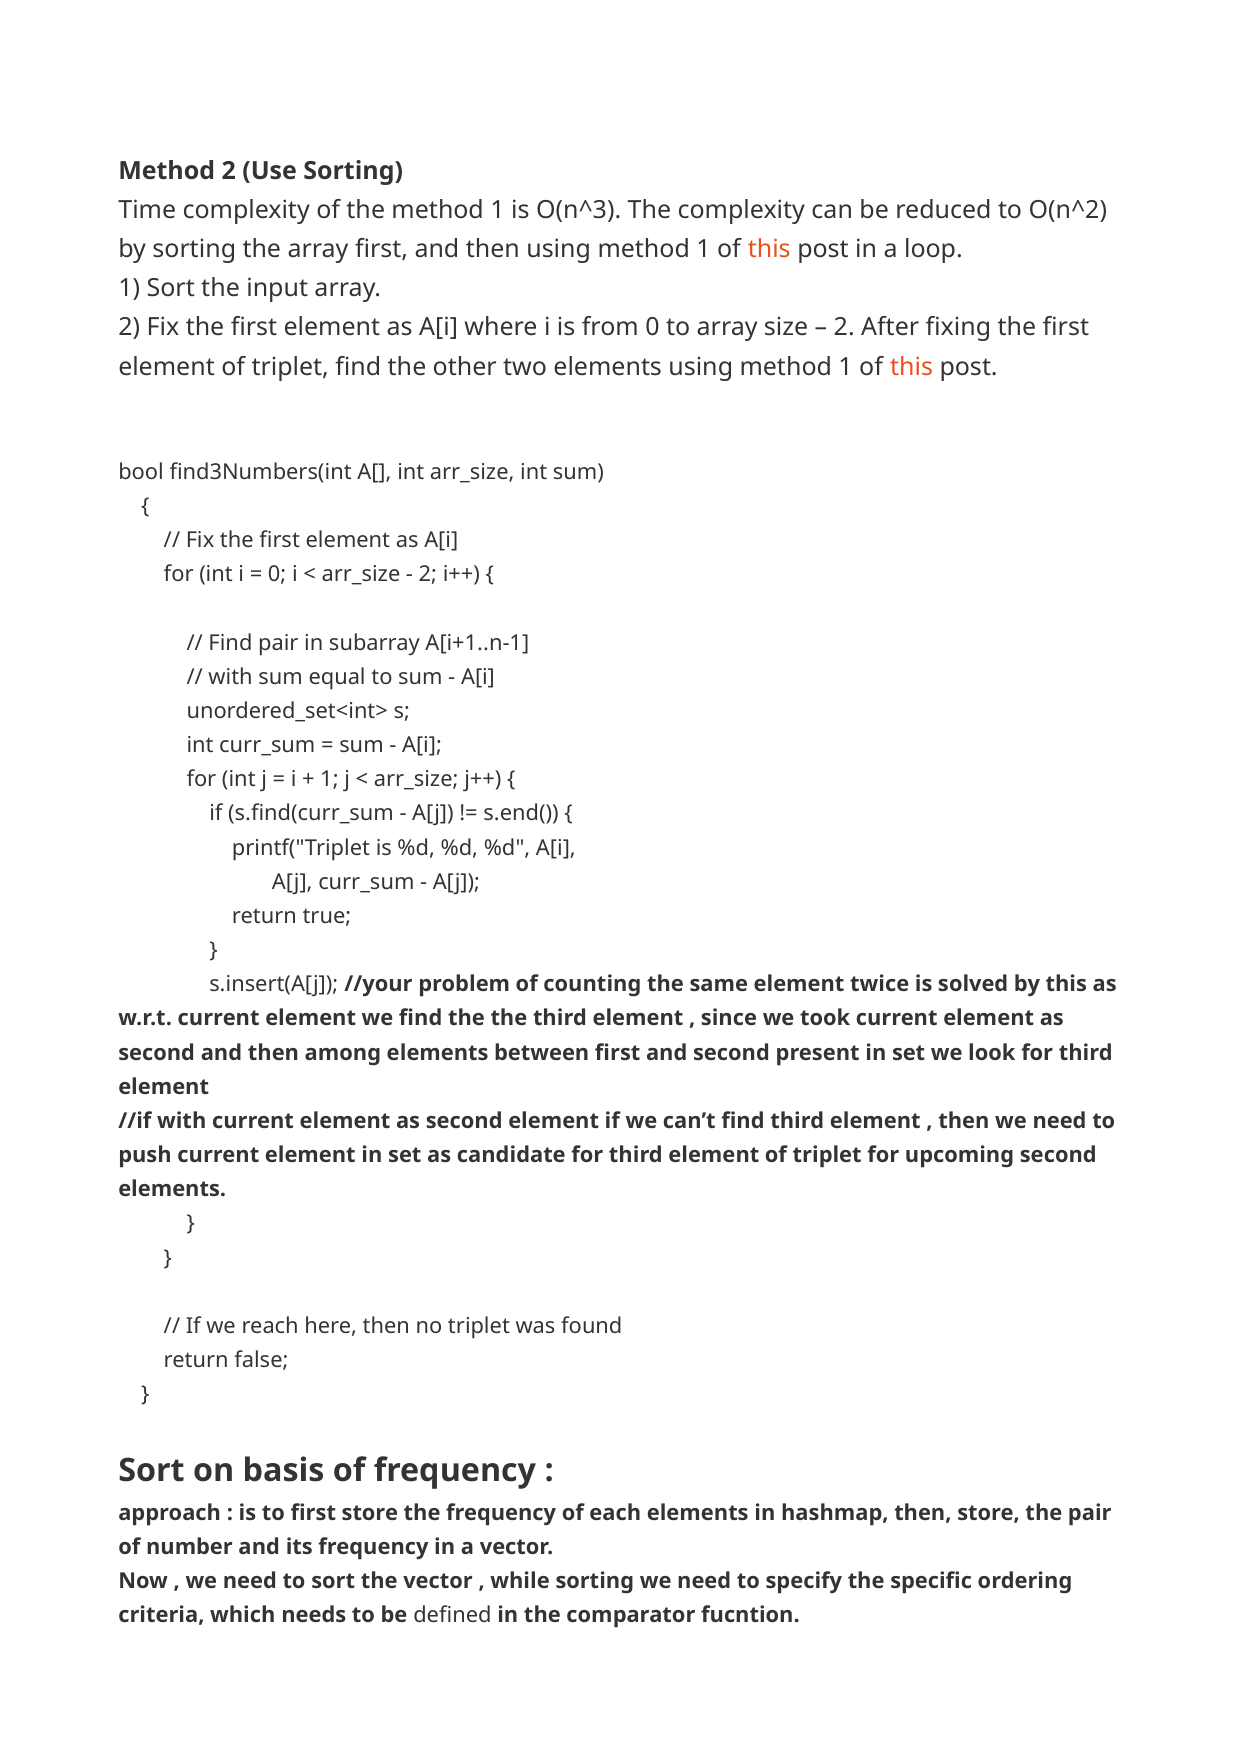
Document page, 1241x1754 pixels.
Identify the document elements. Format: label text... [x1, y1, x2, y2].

text //if with current element as second element if we can’t find third element , then we need to push current element in set as candidate for third element of triplet for upcoming second elements. [118, 1105, 1122, 1203]
text } [118, 1241, 1122, 1271]
text s.insert(A[j]); //your problem of counting the same element twice is solved by this as w.r.t. current element we find the the third element , since we took current element as second and then among elements between first and second present in set we look for third element [118, 968, 1122, 1100]
text int curr_sum = sum - A[i]; [118, 729, 1122, 759]
text bool find3Numbers(int A[], int arr_size, int sum) [118, 456, 1122, 485]
text Sort on basis of frequency : [118, 1446, 1122, 1490]
text A[j], curr_sum - A[j]); [118, 866, 1122, 895]
text Now , we need to sort the vector , while sorting we need to specify the specific ordering criteria, which needs to be defined in the comparator fucntion. [118, 1565, 1122, 1629]
text printf("Triplet is %d, %d, %d", A[i], [118, 831, 1122, 861]
text // with sum equal to sum - A[i] [118, 661, 1122, 690]
text } [118, 1207, 1122, 1237]
text return true; [118, 900, 1122, 929]
text approach : is to first store the frequency of each elements in hashmap, then, store, the pair of number and its frequency in a vector. [118, 1497, 1122, 1561]
text unordered_set<int> s; [118, 695, 1122, 724]
text // Find pair in subarray A[i+1..n-1] [118, 626, 1122, 656]
text if (s.find(curr_sum - A[j]) != s.end()) { [118, 797, 1122, 827]
text return false; [118, 1344, 1122, 1374]
text for (int j = i + 1; j < arr_size; j++) { [118, 763, 1122, 793]
text { [118, 490, 1122, 519]
text for (int i = 0; i < arr_size - 2; i++) { [118, 558, 1122, 588]
text Method 2 (Use Sorting) Time complexity of the method 1 is O(n^3). The complexity can be reduced to O(n^2) by sorting the array first, and then using method 1 of this post in a loop. 1) Sort the input array. 2) Fix the first element as A[i] where i is from 0 to array size – 2. After fixing the first element of triplet, find the other two elements using method 1 of this post. [118, 152, 1122, 382]
text // If we reach here, then no triplet was found [118, 1310, 1122, 1339]
text } [118, 1378, 1122, 1408]
text } [118, 934, 1122, 964]
text // Fix the first element as A[i] [118, 524, 1122, 554]
